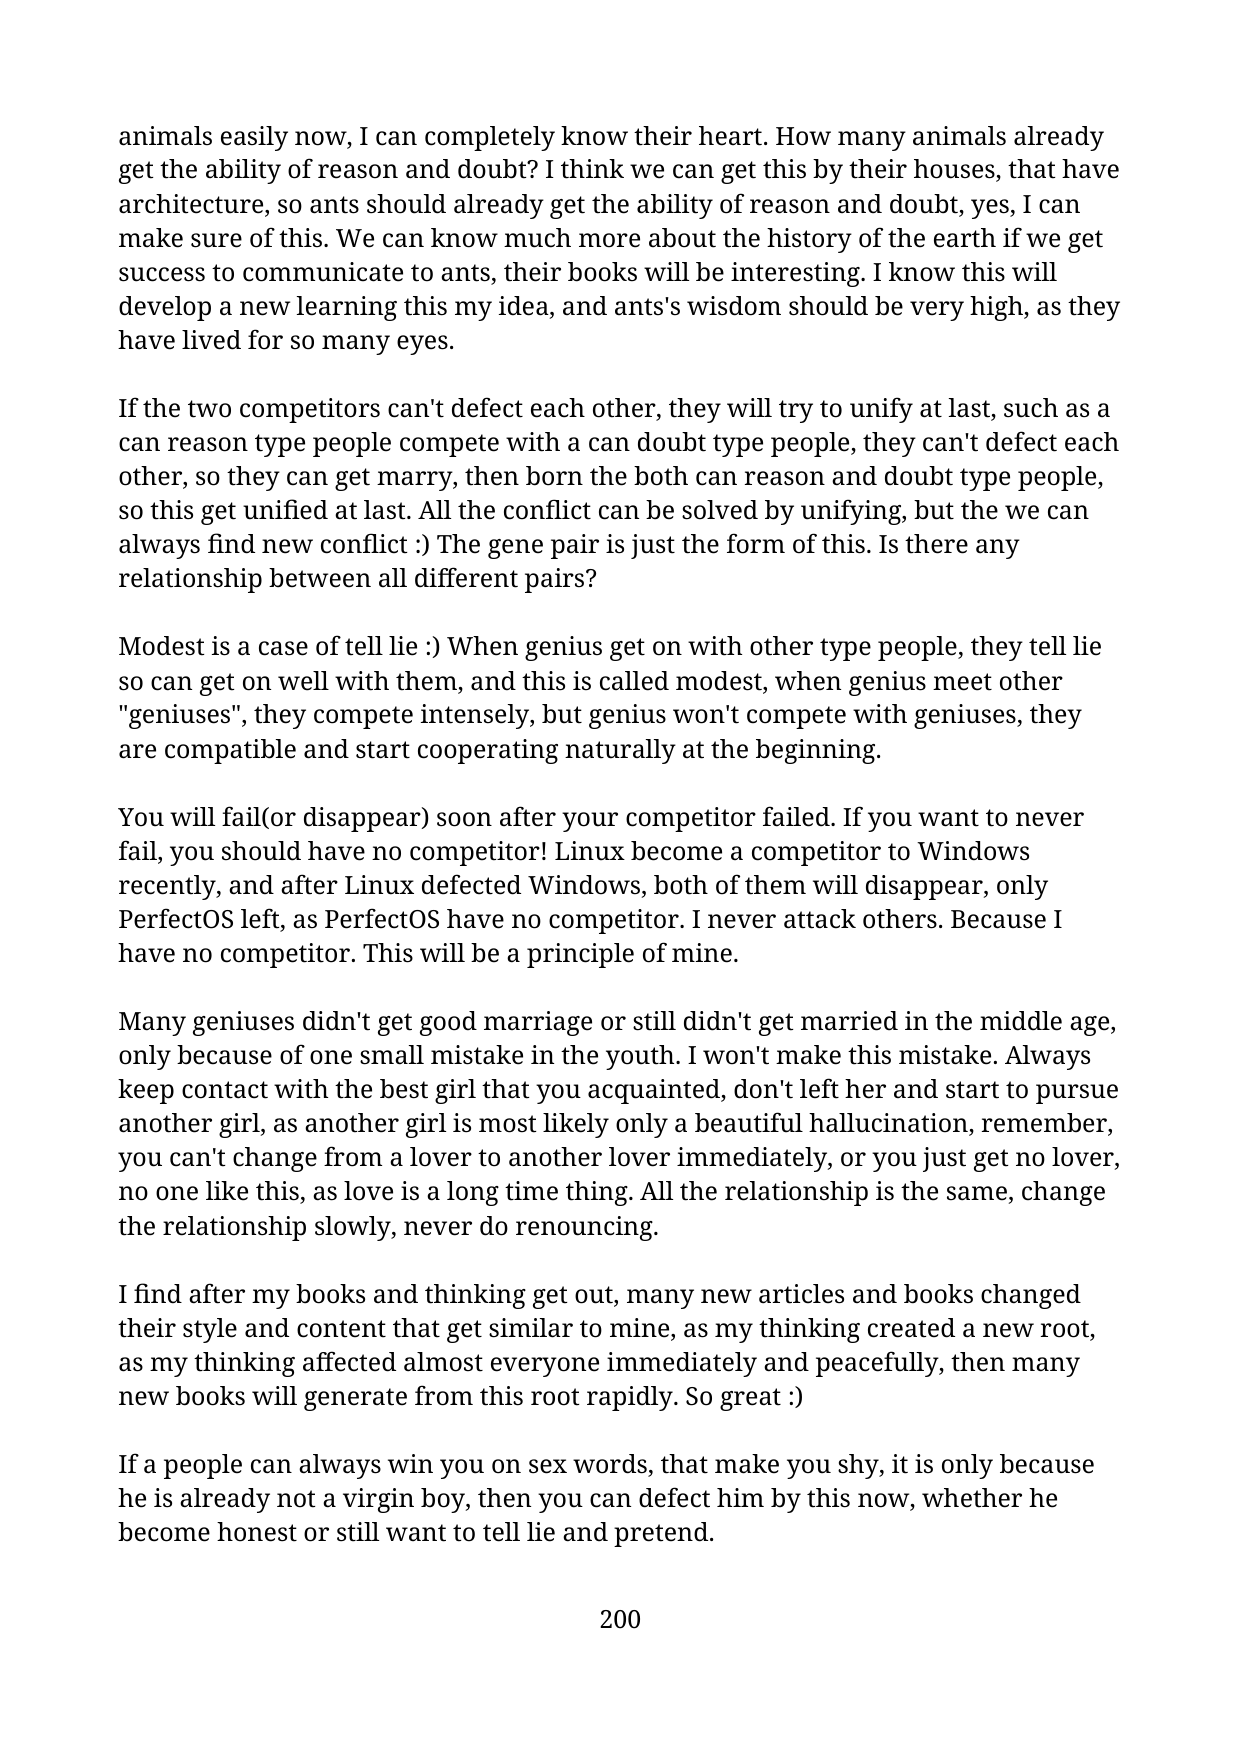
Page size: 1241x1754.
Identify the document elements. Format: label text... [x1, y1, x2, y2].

text Modest is a case of tell lie :) When genius get on with other type people, they tell lie so can get on well with them, and this is called modest, when genius meet other "geniuses", they compete intensely, but genius won't compete with geniuses, they are compatible and start cooperating naturally at the beginning. [118, 629, 1122, 765]
text animals easily now, I can completely know their heart. How many animals already get the ability of reason and doubt? I think we can get this by their houses, that have architecture, so ants should already get the ability of reason and doubt, yes, I can make sure of this. We can know much more about the history of the earth if we get success to communicate to ants, their books will be interesting. I know this will develop a new learning this my idea, and ants's wisdom should be very high, as they have lived for so many eyes. [118, 118, 1122, 357]
text Many geniuses didn't get good marriage or still didn't get married in the middle age, only because of one small mistake in the youth. I won't make this mistake. Always keep contact with the best girl that you acquainted, don't left her and start to pursue another girl, as another girl is most likely only a beautiful hallucination, remember, you can't change from a lover to another lover immediately, or you just get no lover, no one like this, as love is a long time thing. All the relationship is the same, change the relationship slowly, never do renouncing. [118, 1004, 1122, 1242]
text You will fail(or disappear) soon after your competitor failed. If you want to never fail, you should have no competitor! Linux become a competitor to Windows recently, and after Linux defected Windows, both of them will disappear, only PerfectOS left, as PerfectOS have no competitor. I never attack others. Because I have no competitor. This will be a principle of mine. [118, 799, 1122, 970]
text I find after my books and thinking get out, many new articles and books changed their style and content that get similar to mine, as my thinking created a new root, as my thinking affected almost everyone immediately and peacefully, then many new books will generate from this root rapidly. So great :) [118, 1276, 1122, 1412]
text If the two competitors can't defect each other, they will try to unify at last, such as a can reason type people compete with a can doubt type people, they can't defect each other, so they can get marry, then born the both can reason and doubt type people, so this get unified at last. All the conflict can be solved by unifying, but the we can always find new conflict :) The gene pair is just the form of this. Is there any relationship between all different pairs? [118, 391, 1122, 595]
text If a people can always win you on sex words, that make you shy, it is only because he is already not a virgin boy, then you can defect him by this now, whether he become honest or still want to tell lie and pretend. [118, 1447, 1122, 1549]
